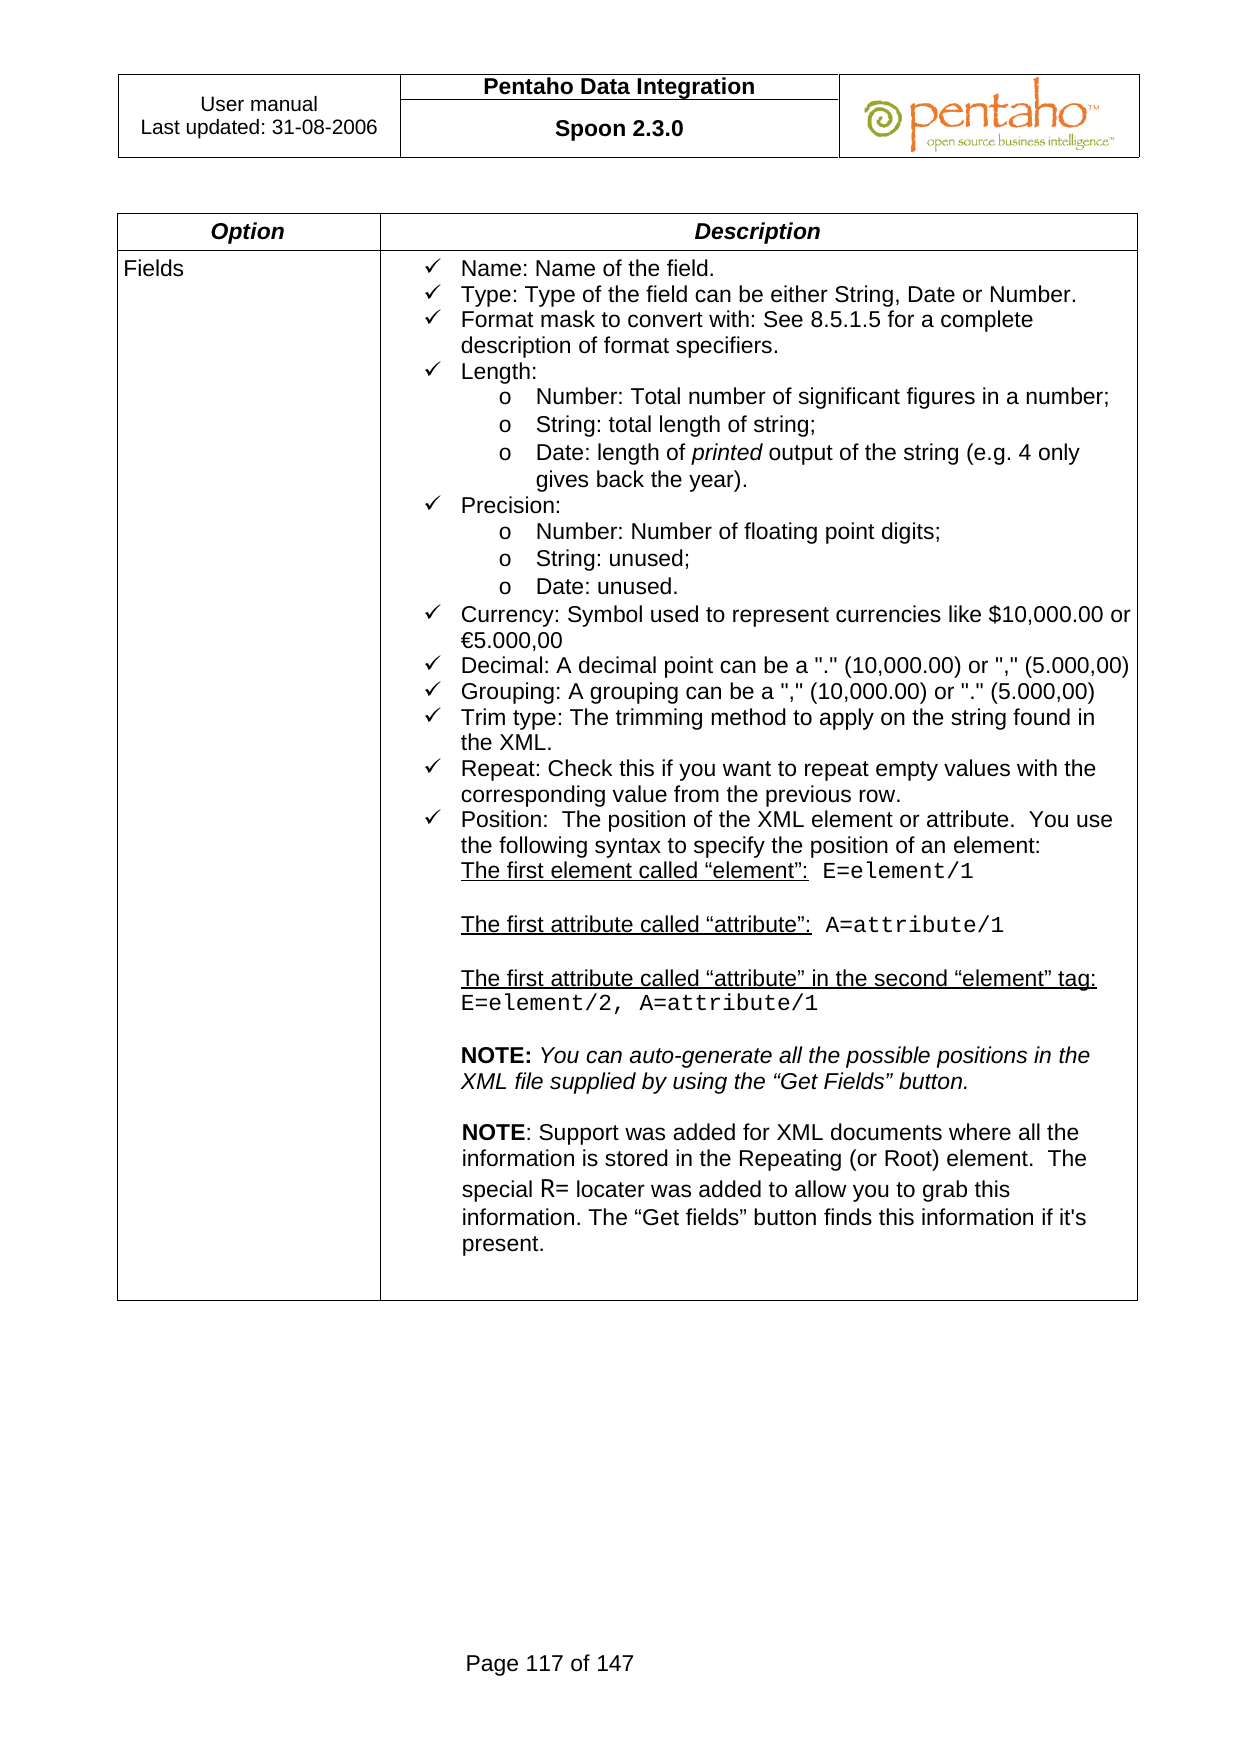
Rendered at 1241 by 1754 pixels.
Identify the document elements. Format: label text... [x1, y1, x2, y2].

table_header Description [381, 214, 1137, 250]
table_header Option [118, 214, 380, 250]
table_cell Fields [118, 251, 380, 1300]
table_cell Name: Name of the field. Type: Type of the field can be either String, Date or Number. Format mask to convert with: See 8.5.1.5 for a complete description of format specifiers. Length: Number: Total number of significant figures in a number; String: total length of string; Date: length of printed output of the string (e.g. 4 only gives back the year). Precision: Number: Number of floating point digits; String: unused; Date: unused. Currency: Symbol used to represent currencies like $10,000.00 or €5.000,00 Decimal: A decimal point can be a "." (10,000.00) or "," (5.000,00) Grouping: A grouping can be a "," (10,000.00) or "." (5.000,00) Trim type: The trimming method to apply on the string found in the XML. Repeat: Check this if you want to repeat empty values with the corresponding value from the previous row. Position: The position of the XML element or attribute. You use the following syntax to specify the position of an element: The first element called “element”: E=element/1 The first attribute called “attribute”: A=attribute/1 The first attribute called “attribute” in the second “element” tag: E=element/2, A=attribute/1 NOTE: You can auto-generate all the possible positions in the XML file supplied by using the “Get Fields” button. NOTE: Support was added for XML documents where all the information is stored in the Repeating (or Root) element. The special R= locater was added to allow you to grab this information. The “Get fields” button finds this information if it's present. [381, 251, 1137, 1300]
